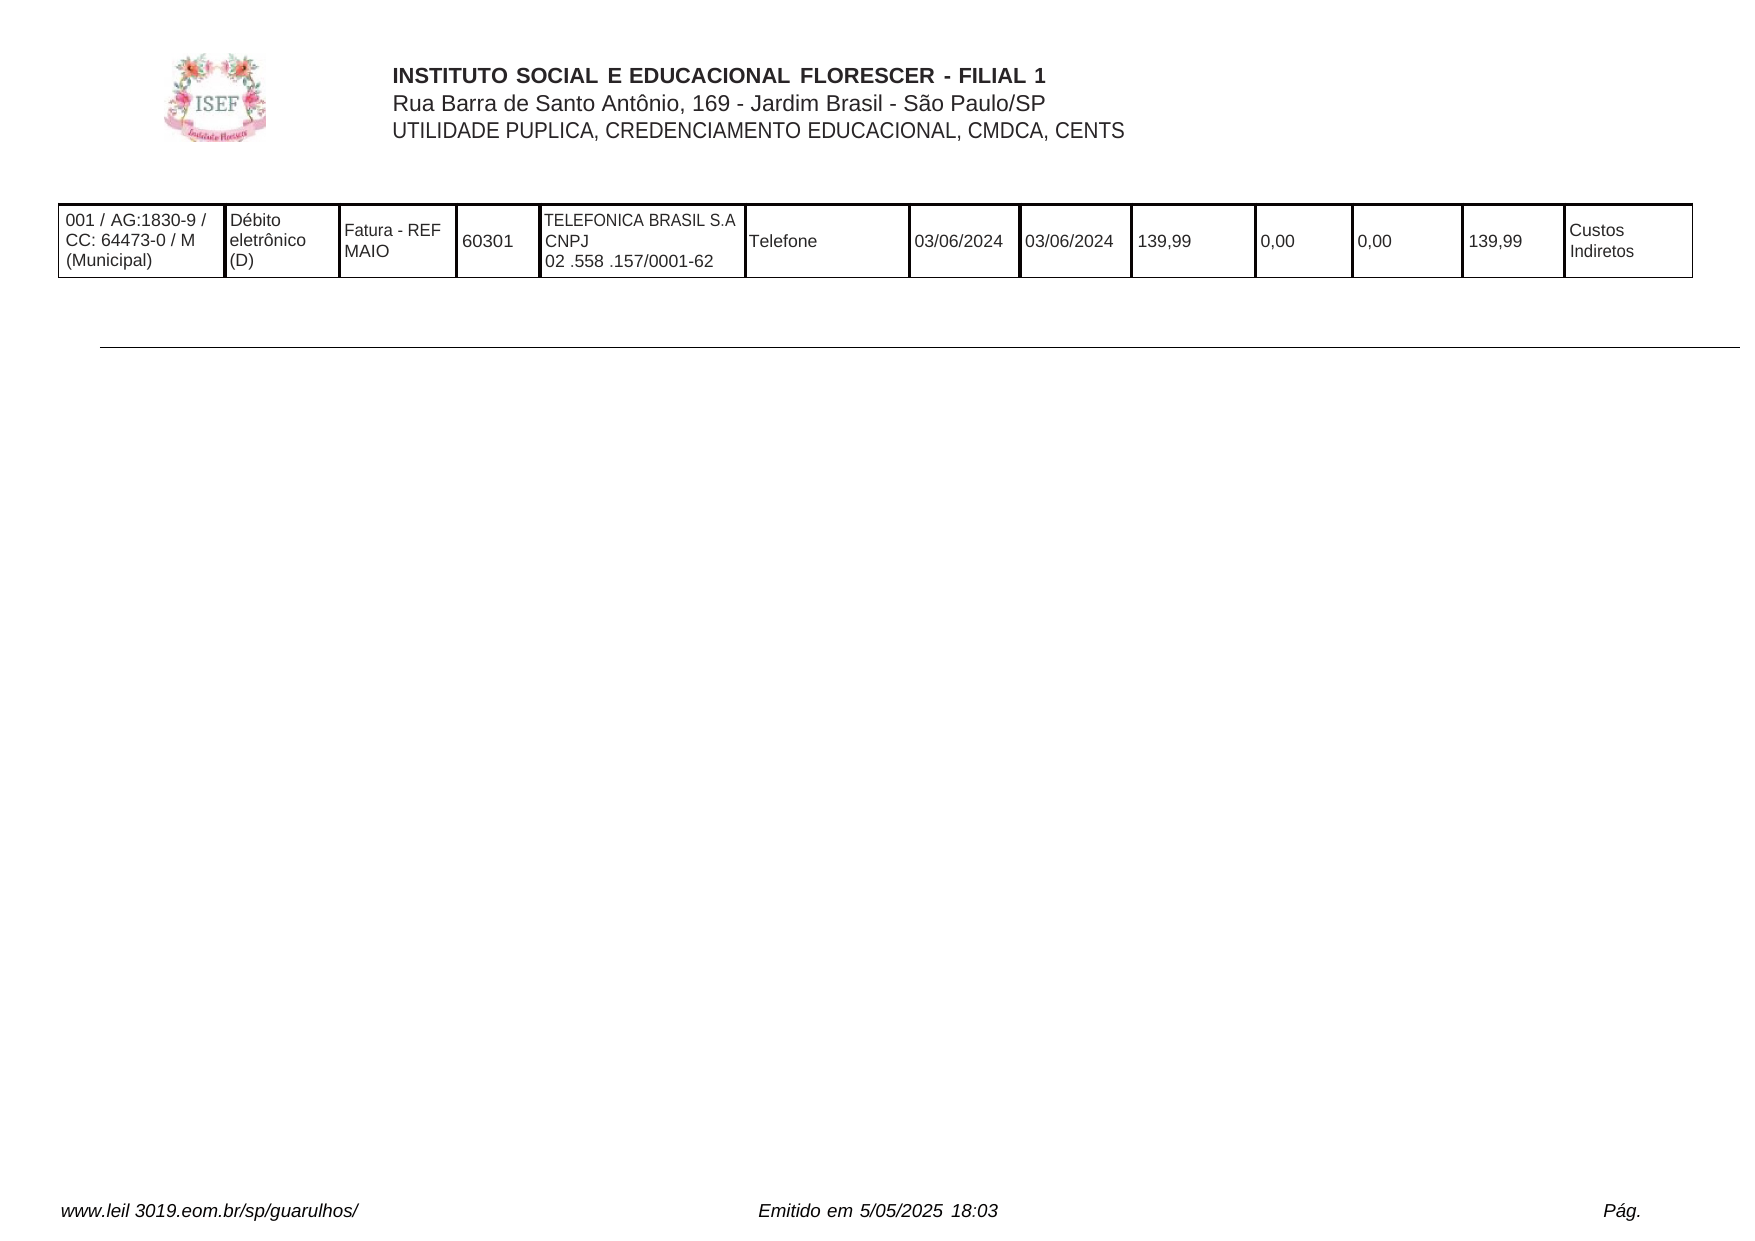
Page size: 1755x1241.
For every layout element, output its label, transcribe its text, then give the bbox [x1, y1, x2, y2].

table_cell 139,99 [1133, 206, 1254, 277]
table_cell 139,99 [1464, 206, 1563, 277]
table_cell TELEFONICA BRASIL S.A CNPJ 02 .558 .157/0001-62 [542, 206, 744, 277]
table_cell 03/06/2024 [1022, 206, 1130, 277]
table_cell 001 / AG:1830-9 / CC: 64473-0 / M (Municipal) [59, 206, 223, 277]
table_cell Telefone [747, 206, 908, 277]
table_cell Débito eletrônico (D) [227, 206, 338, 277]
table_cell 03/06/2024 [911, 206, 1018, 277]
table_cell Custos Indiretos [1566, 206, 1692, 277]
table_cell Fatura - REF MAIO [341, 206, 455, 277]
table_cell 60301 [458, 206, 538, 277]
table_cell 0,00 [1354, 206, 1461, 277]
table_cell 0,00 [1257, 206, 1351, 277]
